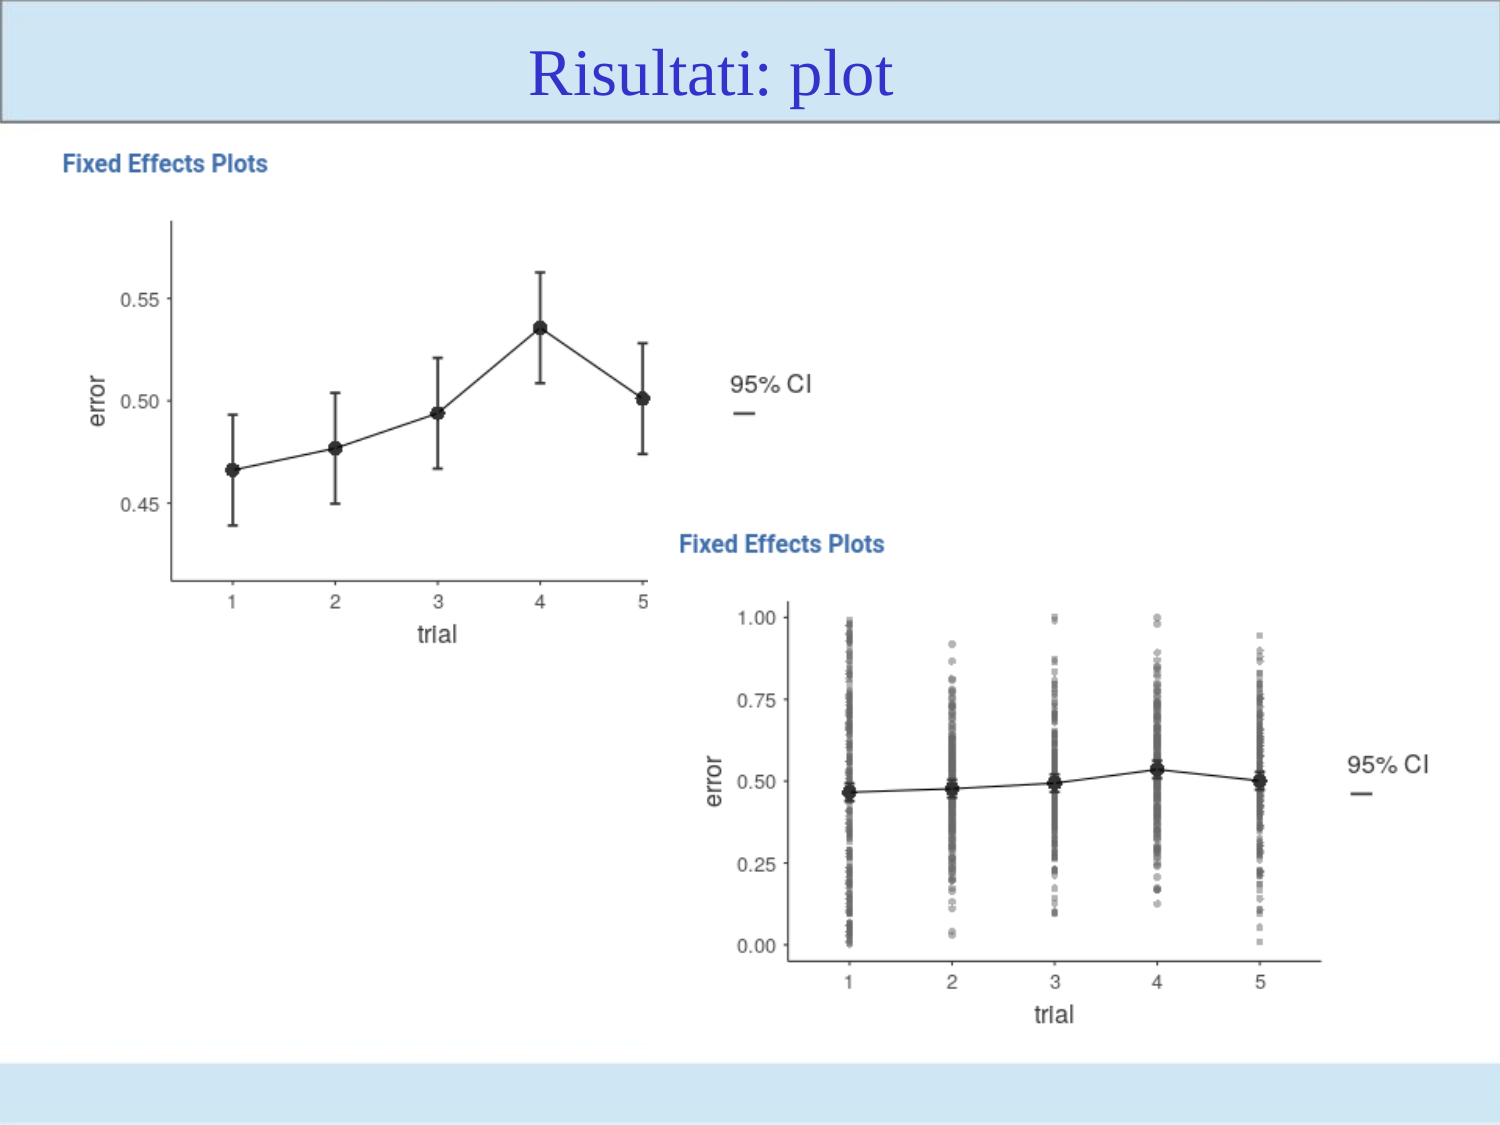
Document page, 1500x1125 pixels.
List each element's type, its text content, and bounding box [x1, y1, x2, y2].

title Risultati: plot [230, 19, 1193, 120]
picture [0, 0, 1500, 1125]
